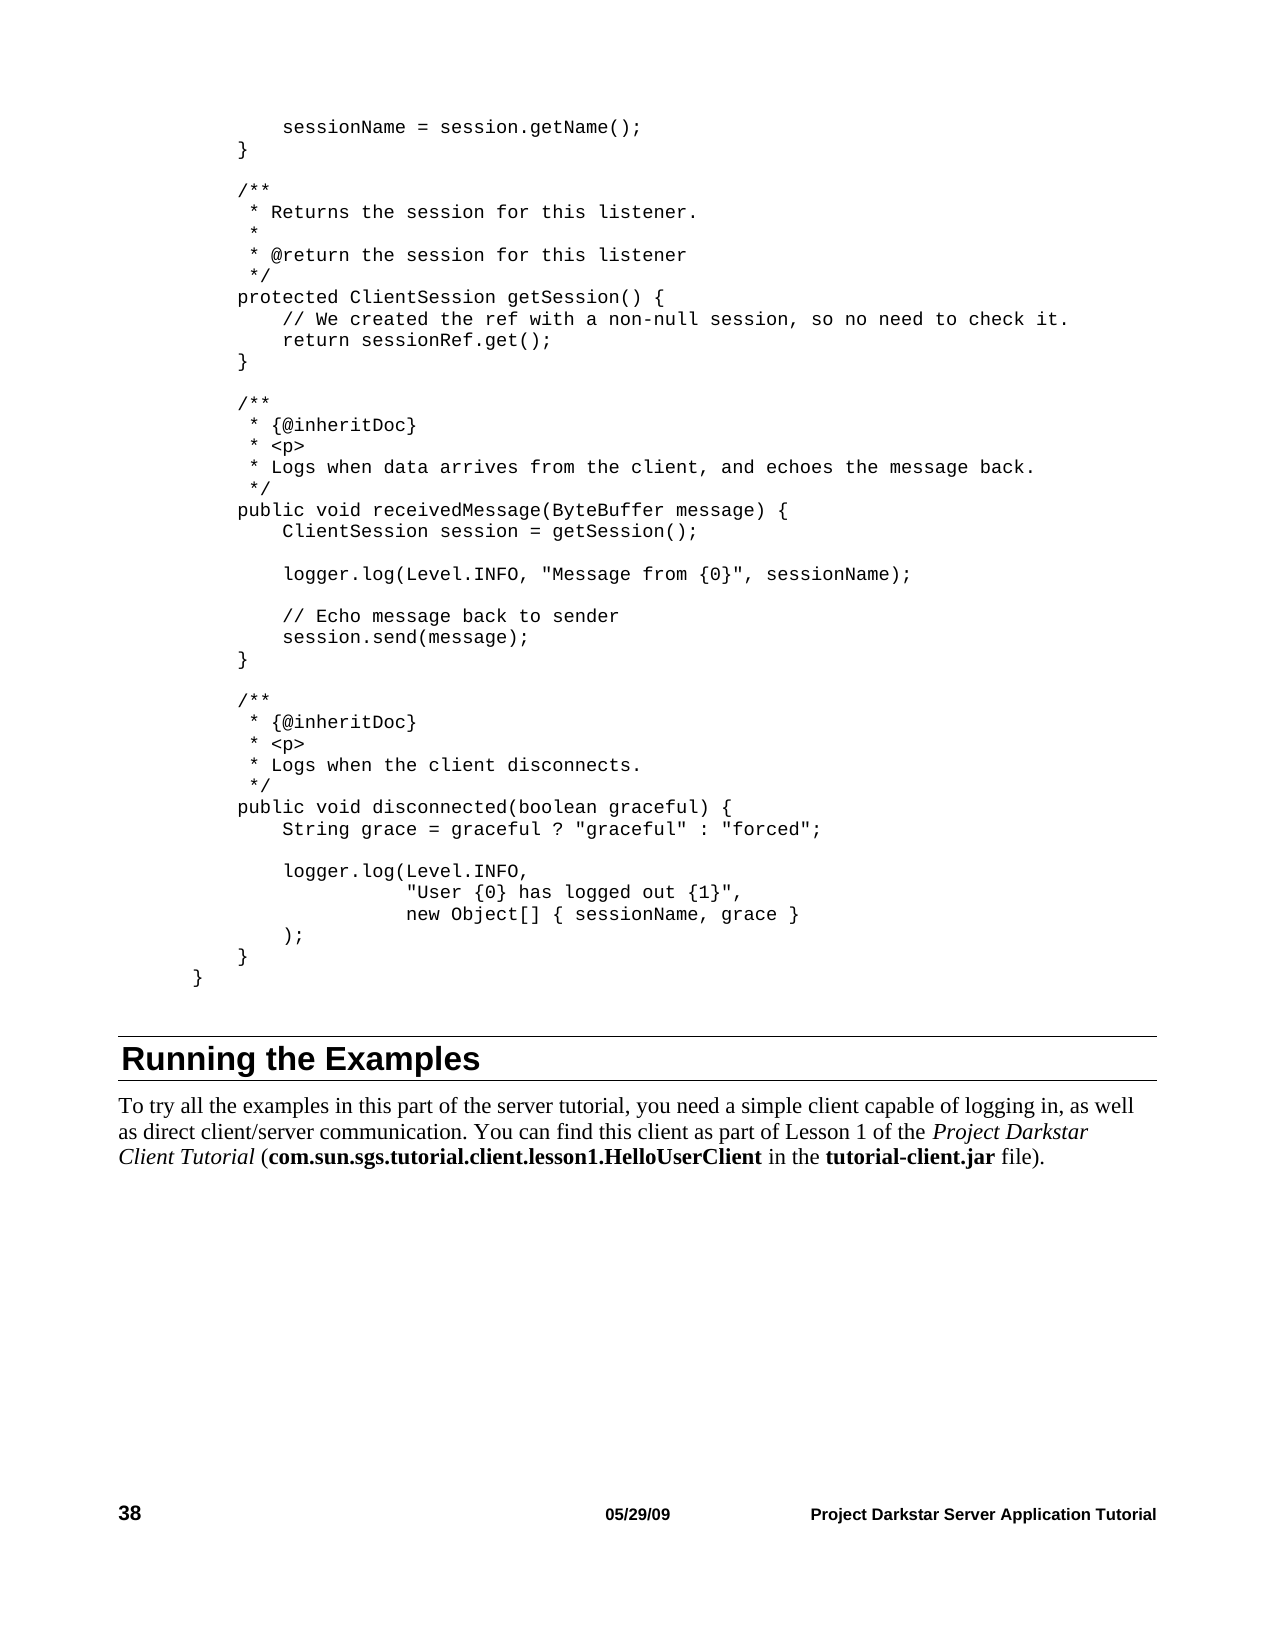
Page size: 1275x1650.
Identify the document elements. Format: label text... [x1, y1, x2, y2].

text * {@inheritDoc} [192, 713, 1098, 734]
text */ [192, 267, 1098, 288]
text } [192, 139, 1098, 161]
text */ [192, 479, 1098, 501]
text * Returns the session for this listener. [192, 203, 1098, 224]
text logger.log(Level.INFO, "Message from {0}", sessionName); [192, 564, 1098, 586]
text ClientSession session = getSession(); [192, 522, 1098, 543]
text * <p> [192, 734, 1098, 756]
text * [192, 224, 1098, 246]
text // We created the ref with a non-null session, so no need to check it. [192, 309, 1098, 331]
text /** [192, 692, 1098, 713]
text * @return the session for this listener [192, 246, 1098, 267]
text public void disconnected(boolean graceful) { [192, 798, 1098, 819]
text String grace = graceful ? "graceful" : "forced"; [192, 819, 1098, 841]
text return sessionRef.get(); [192, 331, 1098, 352]
text sessionName = session.getName(); [192, 118, 1098, 139]
text */ [192, 777, 1098, 798]
text public void receivedMessage(ByteBuffer message) { [192, 501, 1098, 522]
text "User {0} has logged out {1}", [192, 883, 1098, 904]
text new Object[] { sessionName, grace } [192, 904, 1098, 926]
text logger.log(Level.INFO, [192, 862, 1098, 883]
text /** [192, 182, 1098, 203]
text * {@inheritDoc} [192, 416, 1098, 437]
text } [192, 649, 1098, 671]
text // Echo message back to sender [192, 607, 1098, 628]
text * <p> [192, 437, 1098, 458]
text ); [192, 926, 1098, 947]
text session.send(message); [192, 628, 1098, 649]
text protected ClientSession getSession() { [192, 288, 1098, 309]
text } [192, 352, 1098, 373]
text } [192, 968, 1098, 1011]
text /** [192, 394, 1098, 416]
subtitle Running the Examples [118, 1037, 1157, 1080]
text } [192, 947, 1098, 968]
text * Logs when data arrives from the client, and echoes the message back. [192, 458, 1098, 479]
text To try all the examples in this part of the server tutorial, you need a simple client capable of logging in, as well as direct client/server communication. You can find this client as part of Lesson 1 of the Project Darkstar Client Tutorial (com.sun.sgs.tutorial.client.lesson1.HelloUserClient in the tutorial-client.jar file). [118, 1093, 1157, 1170]
text * Logs when the client disconnects. [192, 756, 1098, 777]
